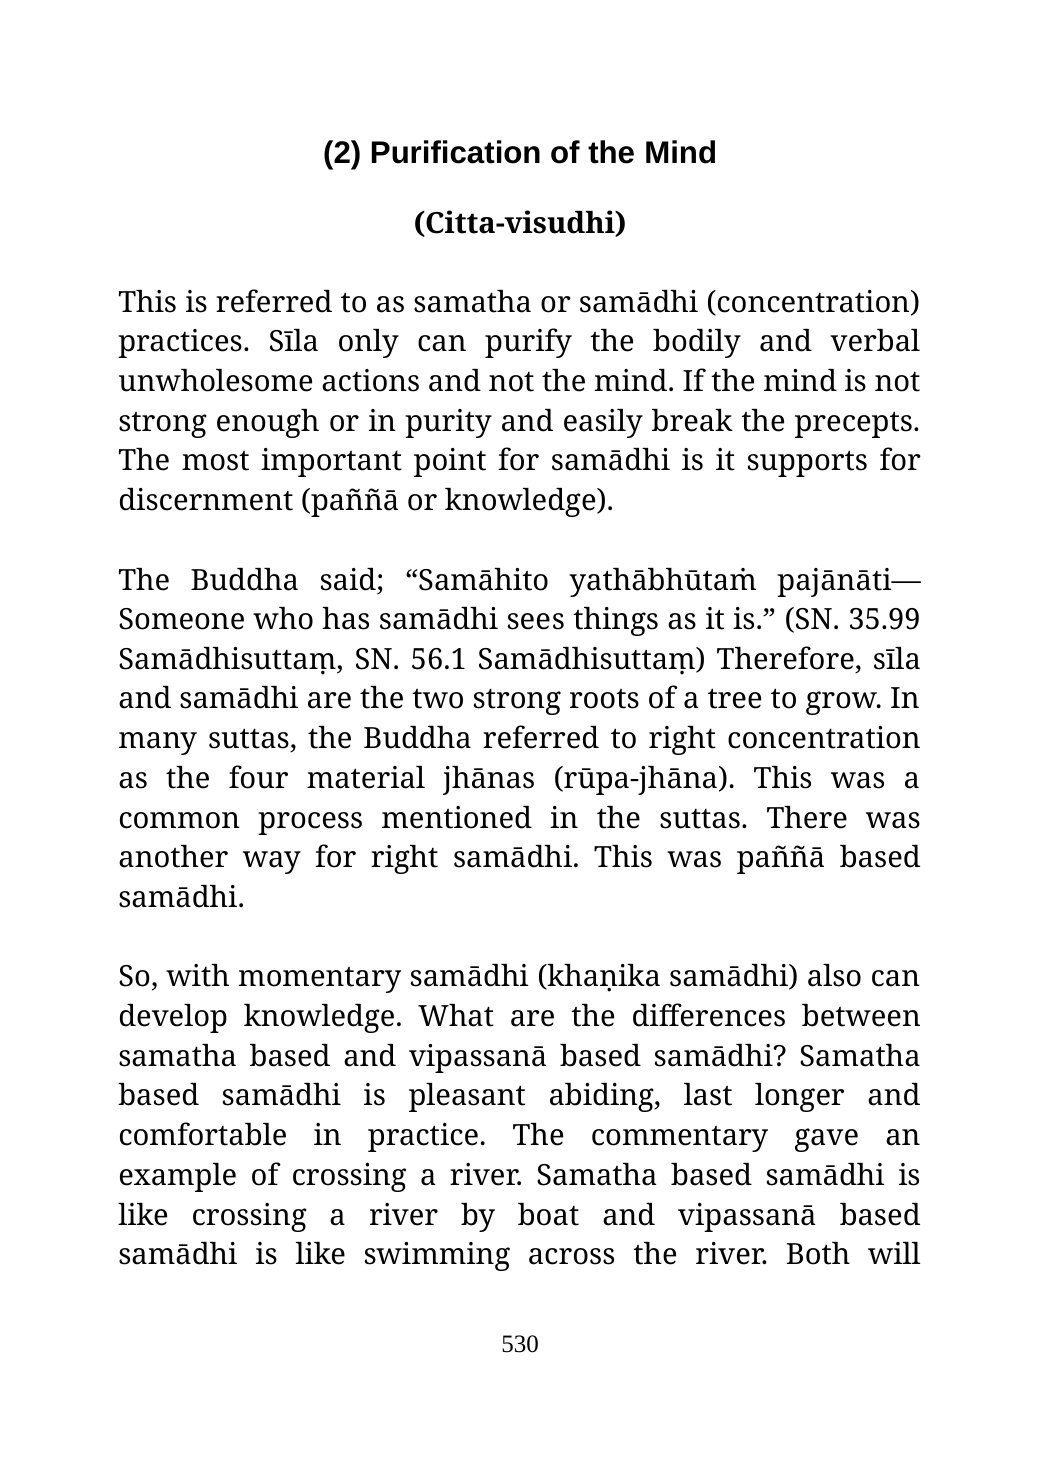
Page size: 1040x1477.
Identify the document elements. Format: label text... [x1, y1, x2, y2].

text (Citta-visudhi) [118, 203, 922, 242]
text This is referred to as samatha or samādhi (concentration) practices. Sīla only can purify the bodily and verbal unwholesome actions and not the mind. If the mind is not strong enough or in purity and easily break the precepts. The most important point for samādhi is it supports for discernment (paññā or knowledge). The Buddha said; “Samāhito yathābhūtaṁ pajānāti—Someone who has samādhi sees things as it is.” (SN. 35.99 Samādhisuttaṃ, SN. 56.1 Samādhisuttaṃ) Therefore, sīla and samādhi are the two strong roots of a tree to grow. In many suttas, the Buddha referred to right concentration as the four material jhānas (rūpa-jhāna). This was a common process mentioned in the suttas. There was another way for right samādhi. This was paññā based samādhi. So, with momentary samādhi (khaṇika samādhi) also can develop knowledge. What are the differences between samatha based and vipassanā based samādhi? Samatha based samādhi is pleasant abiding, last longer and comfortable in practice. The commentary gave an example of crossing a river. Samatha based samādhi is like crossing a river by boat and vipassanā based samādhi is like swimming across the river. Both will [118, 281, 922, 1273]
subtitle (2) Purification of the Mind [118, 134, 922, 170]
